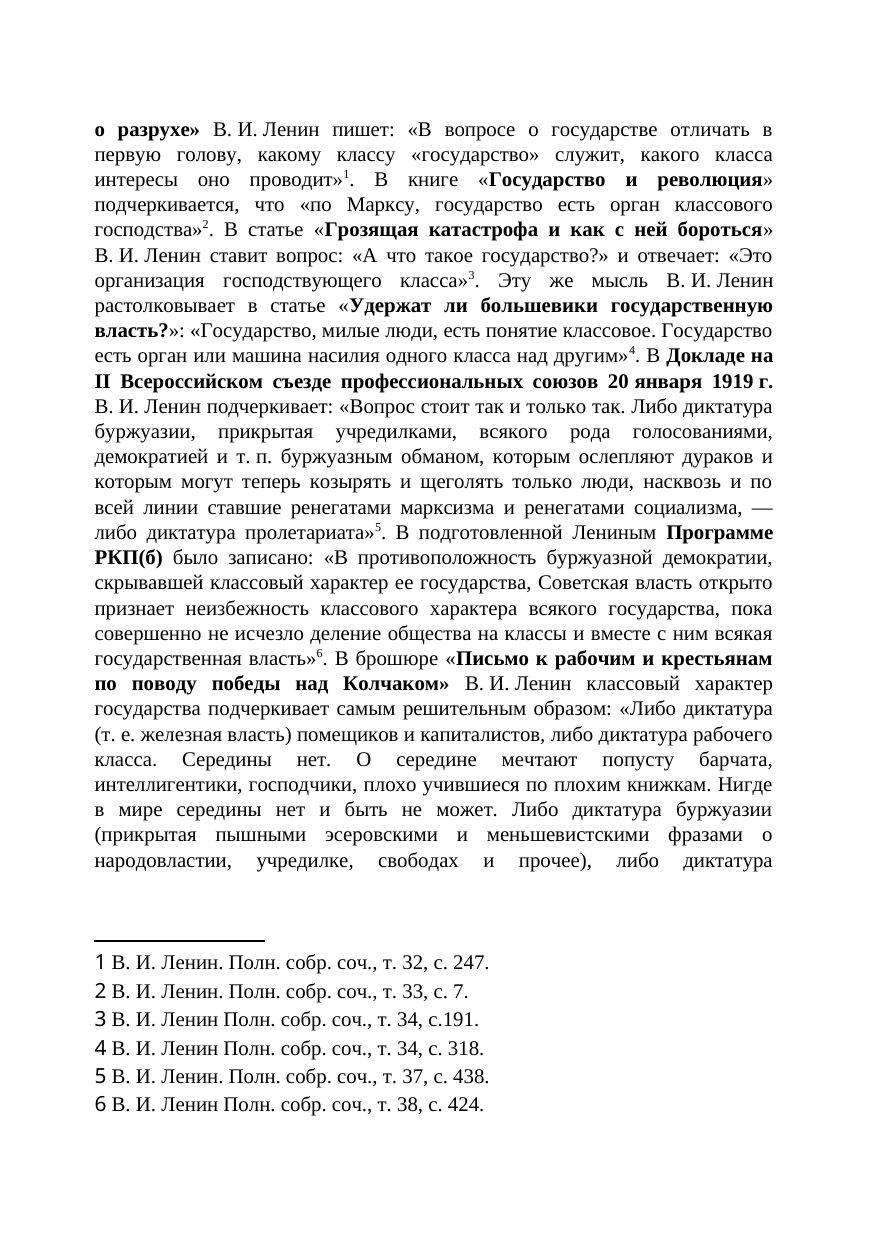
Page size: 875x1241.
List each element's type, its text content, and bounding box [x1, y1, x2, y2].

text В. И. Ленин Полн. собр. соч., т. 34, с.191. [94, 1004, 773, 1033]
text В. И. Ленин. Полн. собр. соч., т. 37, с. 438. [94, 1061, 773, 1089]
text о разрухе» В. И. Ленин пишет: «В вопросе о государстве отличать в первую голову, какому классу «государство» служит, какого класса интересы оно проводит». В книге «Государство и революция» подчеркивается, что «по Марксу, государство есть орган классового господства». В статье «Грозящая катастрофа и как с ней бороться» В. И. Ленин ставит вопрос: «А что такое государство?» и отвечает: «Это организация господствующего класса». Эту же мысль В. И. Ленин растолковывает в статье «Удержат ли большевики государственную власть?»: «Государство, милые люди, есть понятие классовое. Государство есть орган или машина насилия одного класса над другим». В Докладе на II Всероссийском съезде профессиональных союзов 20 января 1919 г. В. И. Ленин подчеркивает: «Вопрос стоит так и только так. Либо диктатура буржуазии, прикрытая учредилками, всякого рода голосованиями, демократией и т. п. буржуазным обманом, которым ослепляют дураков и которым могут теперь козырять и щеголять только люди, насквозь и по всей линии ставшие ренегатами марксизма и ренегатами социализма, — либо диктатура пролетариата». В подготовленной Лениным Программе РКП(б) было записано: «В противоположность буржуазной демократии, скрывавшей классовый характер ее государства, Советская власть открыто признает неизбежность классового характера всякого государства, пока совершенно не исчезло деление общества на классы и вместе с ним всякая государственная власть». В брошюре «Письмо к рабочим и крестьянам по поводу победы над Колчаком» В. И. Ленин классовый характер государства подчеркивает самым решительным образом: «Либо диктатура (т. е. железная власть) помещиков и капиталистов, либо диктатура рабочего класса. Середины нет. О середине мечтают попусту барчата, интеллигентики, господчики, плохо учившиеся по плохим книжкам. Нигде в мире середины нет и быть не может. Либо диктатура буржуазии (прикрытая пышными эсеровскими и меньшевистскими фразами о народовластии, учредилке, свободах и прочее), либо диктатура [94, 117, 773, 872]
text В. И. Ленин. Полн. собр. соч., т. 33, с. 7. [94, 976, 773, 1004]
text В. И. Ленин Полн. собр. соч., т. 34, с. 318. [94, 1033, 773, 1061]
text В. И. Ленин. Полн. собр. соч., т. 32, с. 247. [94, 947, 773, 976]
text В. И. Ленин Полн. собр. соч., т. 38, с. 424. [94, 1089, 773, 1118]
